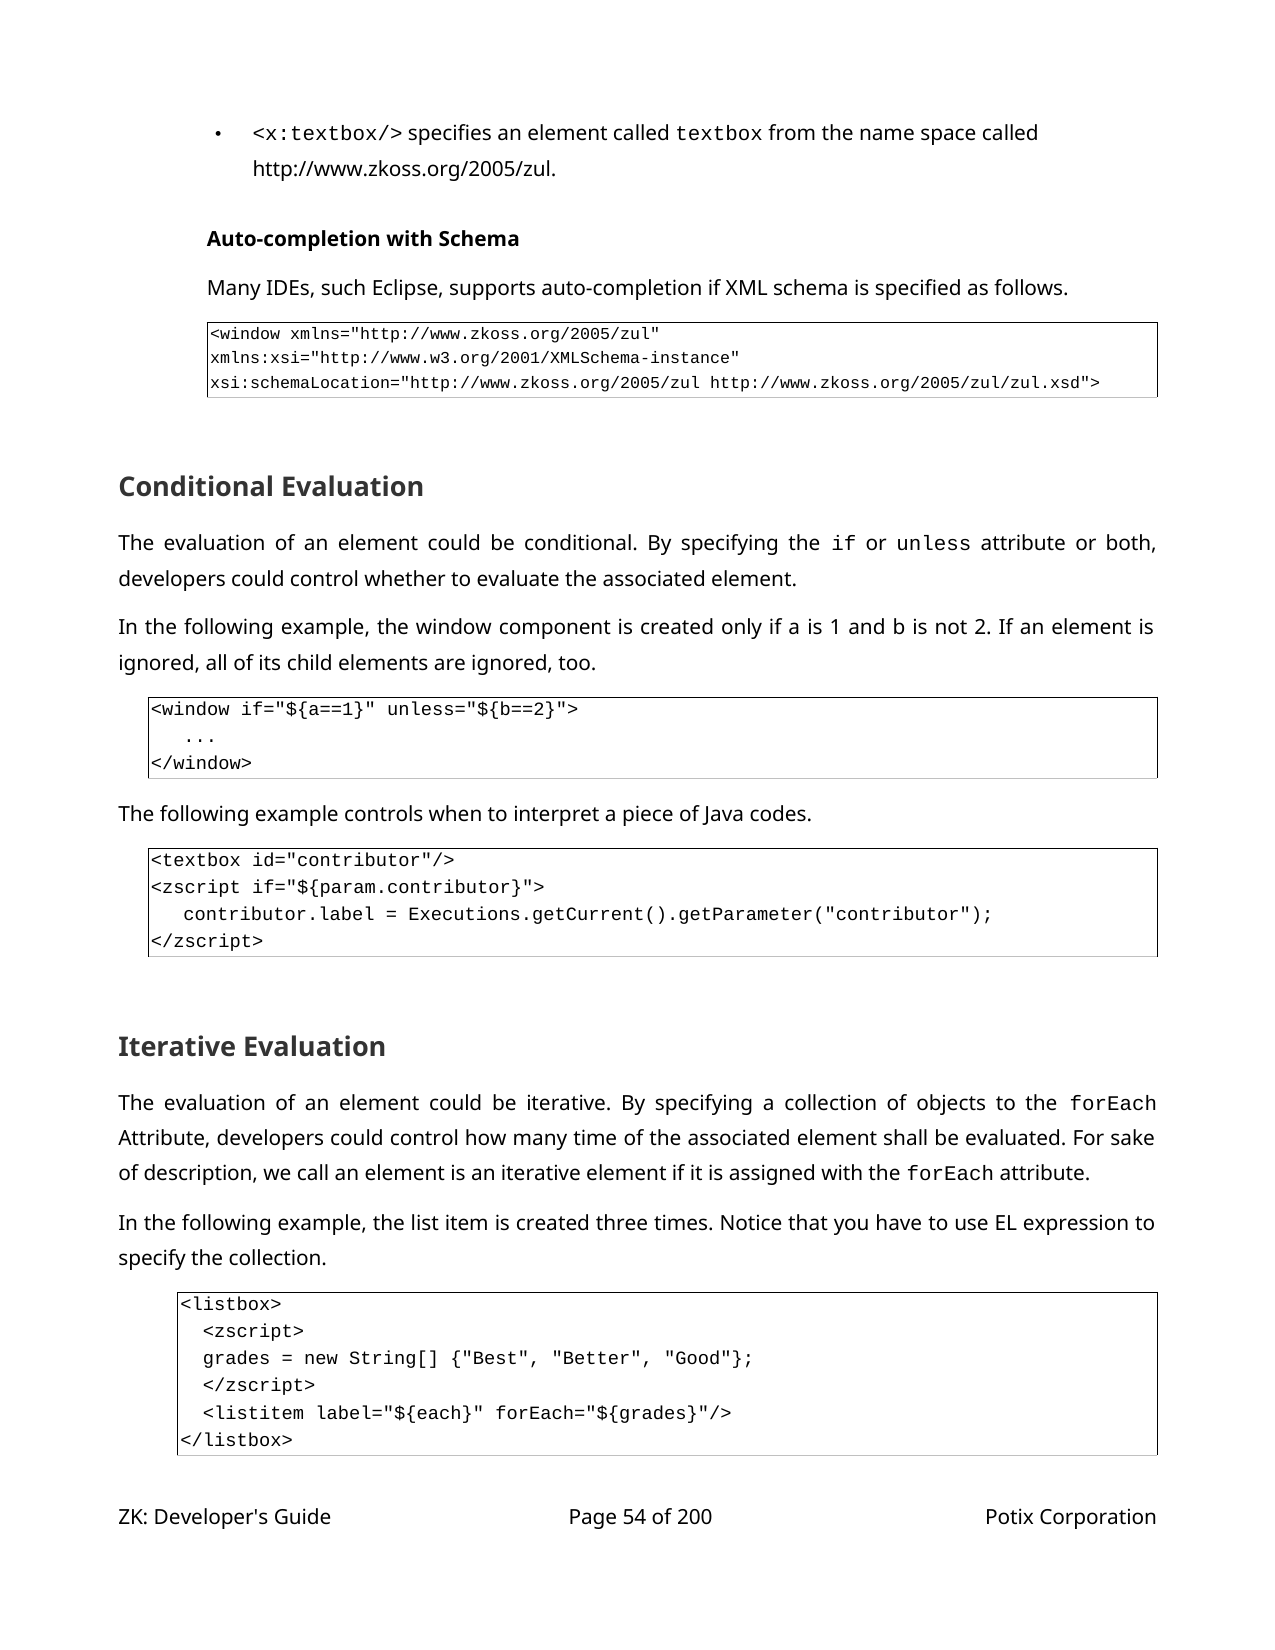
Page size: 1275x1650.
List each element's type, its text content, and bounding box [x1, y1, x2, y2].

text </zscript> [178, 1373, 1157, 1398]
text </zscript> [149, 929, 1157, 956]
text <listitem label="${each}" forEach="${grades}"/> [178, 1401, 1157, 1425]
text The evaluation of an element could be iterative. By specifying a collection of objects to the forEach Attribute, developers could control how many time of the associated element shall be evaluated. For sake of description, we call an element is an iterative element if it is assigned with the forEach attribute. [118, 1088, 1157, 1187]
text </window> [149, 751, 1157, 778]
text In the following example, the window component is created only if a is 1 and b is not 2. If an element is ignored, all of its child elements are ignored, too. [118, 612, 1157, 676]
subtitle Iterative Evaluation [118, 1027, 1157, 1064]
text xmlns:xsi="http://www.w3.org/2001/XMLSchema-instance" [208, 347, 1157, 369]
text <window if="${a==1}" unless="${b==2}"> [149, 698, 1157, 721]
subtitle Conditional Evaluation [118, 468, 1157, 504]
text </listbox> [178, 1428, 1157, 1455]
text <listbox> [178, 1293, 1157, 1316]
text contributor.label = Executions.getCurrent().getParameter("contributor"); [149, 902, 1157, 926]
text <zscript if="${param.contributor}"> [149, 875, 1157, 899]
text Many IDEs, such Eclipse, supports auto-completion if XML schema is specified as follows. [207, 273, 1157, 301]
text <window xmlns="http://www.zkoss.org/2005/zul" [208, 323, 1157, 344]
subtitle Auto-completion with Schema [207, 224, 1157, 253]
text In the following example, the list item is created three times. Notice that you have to use EL expression to specify the collection. [118, 1208, 1157, 1271]
text <zscript> [178, 1319, 1157, 1343]
text The following example controls when to interpret a piece of Java codes. [118, 799, 1157, 827]
list <x:textbox/> specifies an element called textbox from the name space called http://www.zkoss.org/2005/zul. [215, 118, 1157, 182]
text The evaluation of an element could be conditional. By specifying the if or unless attribute or both, developers could control whether to evaluate the associated element. [118, 528, 1157, 592]
text xsi:schemaLocation="http://www.zkoss.org/2005/zul http://www.zkoss.org/2005/zul/zul.xsd"> [208, 372, 1157, 397]
text <textbox id="contributor"/> [149, 849, 1157, 872]
text grades = new String[] {"Best", "Better", "Good"}; [178, 1346, 1157, 1370]
text ... [149, 724, 1157, 748]
